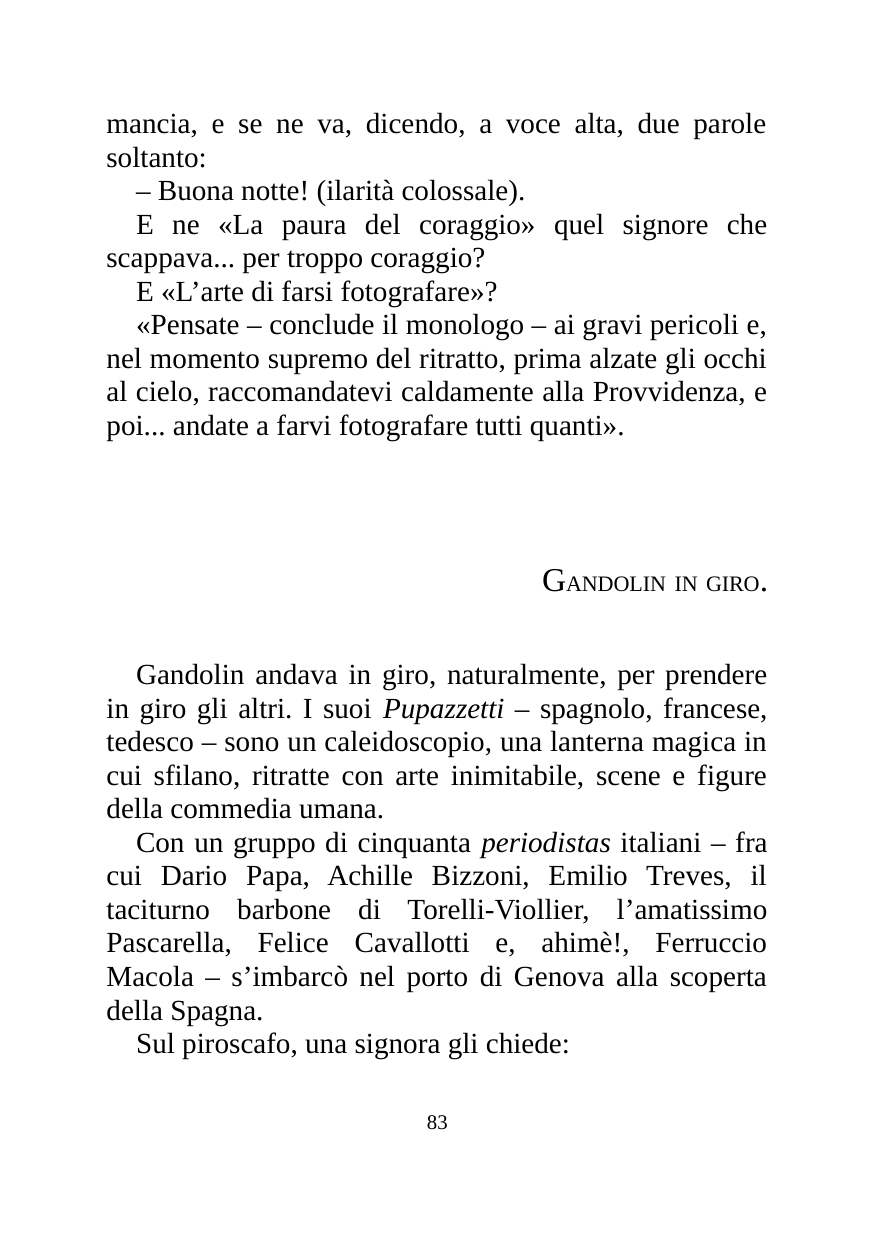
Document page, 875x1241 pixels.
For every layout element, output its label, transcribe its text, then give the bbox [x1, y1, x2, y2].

text mancia, e se ne va, dicendo, a voce alta, due parole soltanto: [106, 106, 768, 173]
text Con un gruppo di cinquanta periodistas italiani – fra cui Dario Papa, Achille Bizzoni, Emilio Treves, il taciturno barbone di Torelli-Viollier, l’amatissimo Pascarella, Felice Cavallotti e, ahimè!, Ferruccio Macola – s’imbarcò nel porto di Genova alla scoperta della Spagna. [106, 825, 768, 1026]
text «Pensate – conclude il monologo – ai gravi pericoli e, nel momento supremo del ritratto, prima alzate gli occhi al cielo, raccomandatevi caldamente alla Provvidenza, e poi... andate a farvi fotografare tutti quanti». [106, 307, 768, 442]
subtitle Gandolin in giro. [106, 560, 768, 598]
text E ne «La paura del coraggio» quel signore che scappava... per troppo coraggio? [106, 207, 768, 274]
text E «L’arte di farsi fotografare»? [106, 274, 768, 307]
text Gandolin andava in giro, naturalmente, per prendere in giro gli altri. I suoi Pupazzetti – spagnolo, francese, tedesco – sono un caleidoscopio, una lanterna magica in cui sfilano, ritratte con arte inimitabile, scene e figure della commedia umana. [106, 657, 768, 825]
text Sul piroscafo, una signora gli chiede: [106, 1026, 768, 1060]
text – Buona notte! (ilarità colossale). [106, 173, 768, 207]
